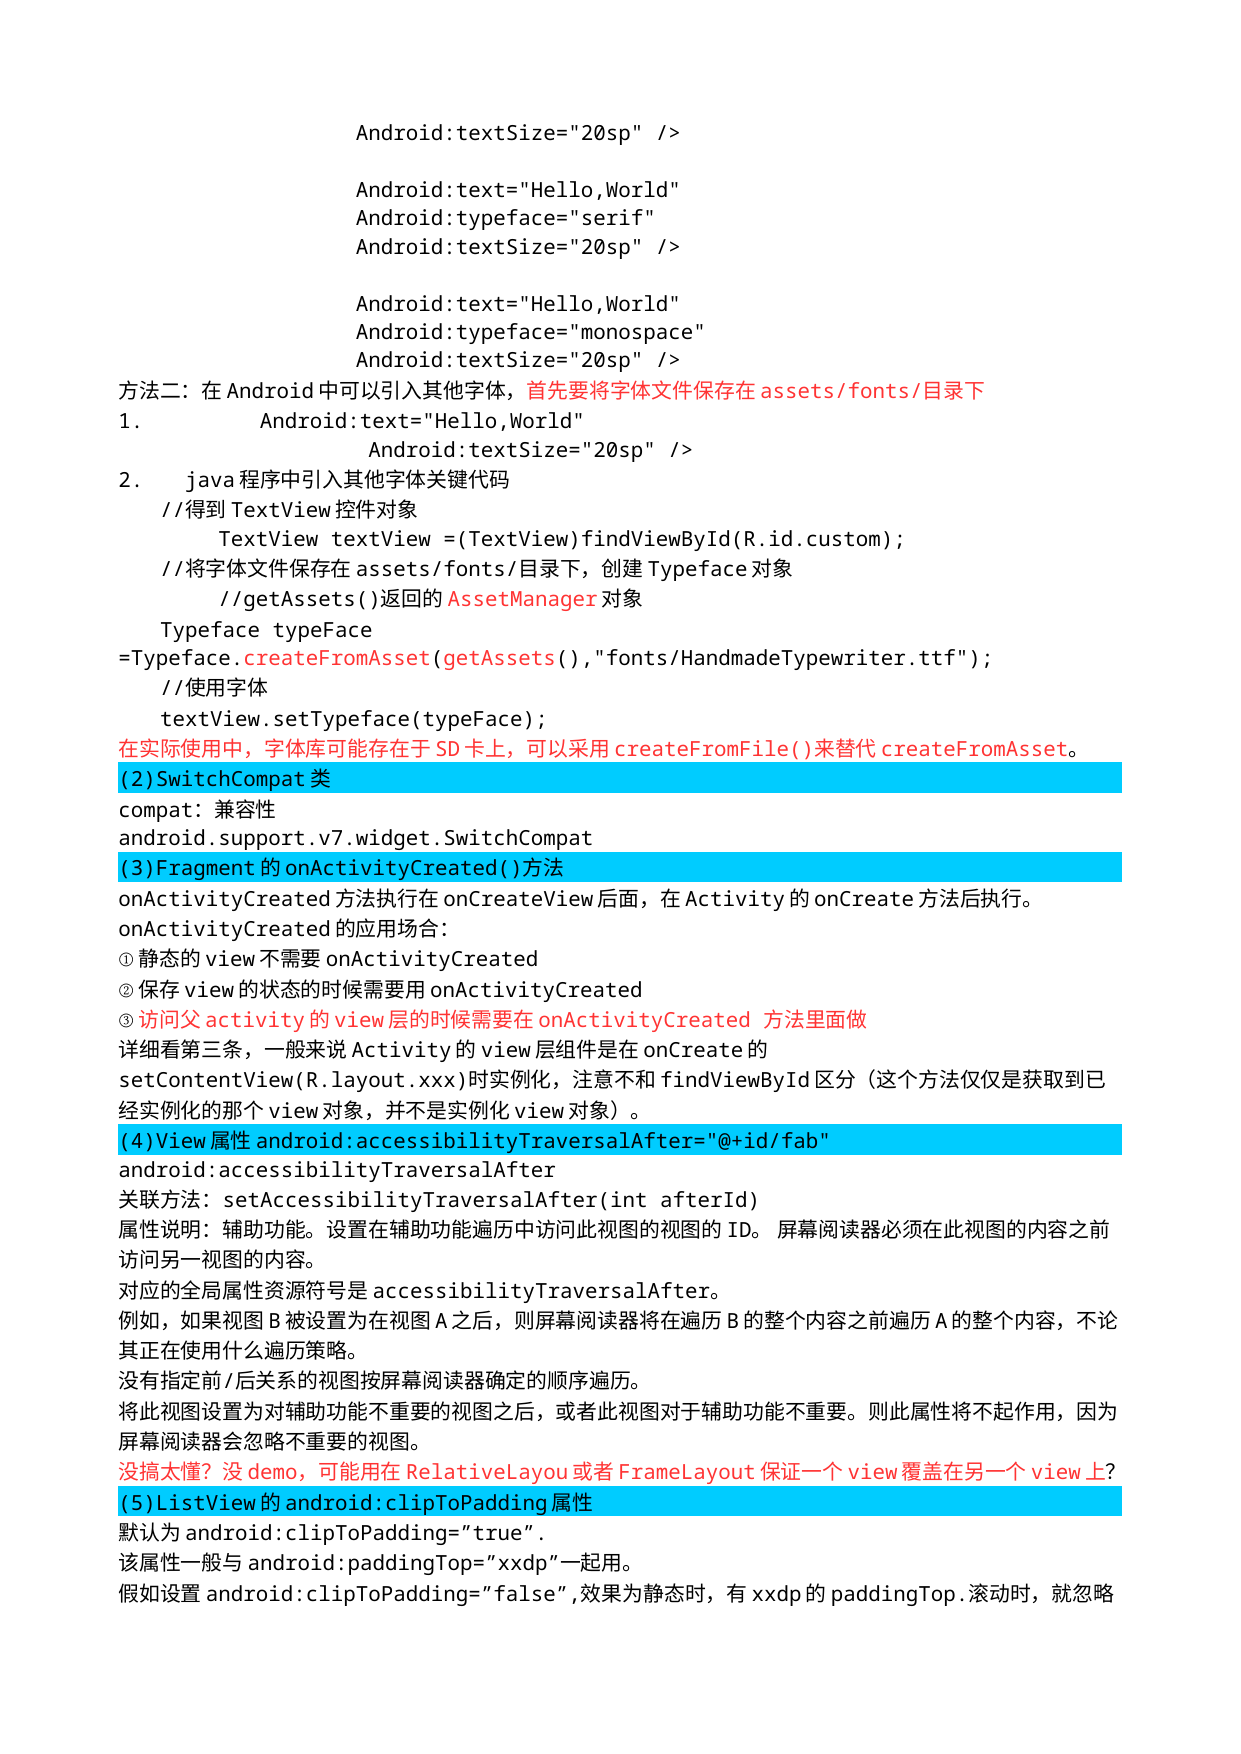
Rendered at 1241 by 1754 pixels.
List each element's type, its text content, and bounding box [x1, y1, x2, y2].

text compat：兼容性 [118, 793, 1122, 823]
text 将此视图设置为对辅助功能不重要的视图之后，或者此视图对于辅助功能不重要。则此属性将不起作用，因为屏幕阅读器会忽略不重要的视图。 [118, 1395, 1122, 1456]
text 该属性一般与android:paddingTop=”xxdp”一起用。 [118, 1546, 1122, 1577]
text Typeface typeFace =Typeface.createFromAsset(getAssets(),"fonts/HandmadeTypewriter.ttf"); [118, 613, 1122, 672]
text (3)Fragment的onActivityCreated()方法 [118, 852, 1122, 882]
text Android:textSize="20sp" /> [118, 118, 1122, 147]
text onActivityCreated方法执行在onCreateView后面，在Activity的onCreate方法后执行。 [118, 882, 1122, 912]
text android.support.v7.widget.SwitchCompat [118, 823, 1122, 852]
text 2. java程序中引入其他字体关键代码 [118, 463, 1122, 493]
text Android:typeface="serif" [118, 203, 1122, 232]
text Android:textSize="20sp" /> [118, 435, 1122, 463]
text 方法二：在Android中可以引入其他字体，首先要将字体文件保存在assets/fonts/目录下 [118, 374, 1122, 404]
text //使用字体 [118, 672, 1122, 702]
text 没搞太懂？没demo，可能用在RelativeLayou或者FrameLayout保证一个view覆盖在另一个view上？ [118, 1456, 1122, 1486]
text //将字体文件保存在assets/fonts/目录下，创建Typeface对象 [118, 552, 1122, 582]
text Android:textSize="20sp" /> [118, 232, 1122, 260]
text //得到TextView控件对象 [118, 493, 1122, 524]
text Android:textSize="20sp" /> [118, 346, 1122, 374]
text ①静态的view不需要onActivityCreated [118, 942, 1122, 973]
text (4)View属性android:accessibilityTraversalAfter="@+id/fab" [118, 1124, 1122, 1155]
text ②保存view的状态的时候需要用onActivityCreated [118, 973, 1122, 1003]
text Android:text="Hello,World" [118, 289, 1122, 317]
text 1. Android:text="Hello,World" [118, 404, 1122, 435]
text android:accessibilityTraversalAfter [118, 1155, 1122, 1183]
text //getAssets()返回的AssetManager对象 [118, 582, 1122, 613]
text 关联方法：setAccessibilityTraversalAfter(int afterId) [118, 1183, 1122, 1213]
text 没有指定前/后关系的视图按屏幕阅读器确定的顺序遍历。 [118, 1365, 1122, 1395]
text (2)SwitchCompat类 [118, 762, 1122, 793]
text 详细看第三条，一般来说Activity的view层组件是在onCreate的setContentView(R.layout.xxx)时实例化，注意不和findViewById区分（这个方法仅仅是获取到已经实例化的那个view对象，并不是实例化view对象）。 [118, 1033, 1122, 1124]
text 对应的全局属性资源符号是accessibilityTraversalAfter。 [118, 1274, 1122, 1304]
text 例如，如果视图B被设置为在视图A之后，则屏幕阅读器将在遍历B的整个内容之前遍历A的整个内容，不论其正在使用什么遍历策略。 [118, 1304, 1122, 1365]
text 默认为android:clipToPadding=”true”. [118, 1516, 1122, 1546]
text textView.setTypeface(typeFace); [118, 702, 1122, 732]
text 在实际使用中，字体库可能存在于SD卡上，可以采用createFromFile()来替代createFromAsset。 [118, 732, 1122, 762]
text onActivityCreated的应用场合： [118, 912, 1122, 942]
text 假如设置android:clipToPadding=”false”,效果为静态时，有xxdp的paddingTop.滚动时，就忽略 [118, 1577, 1122, 1607]
text Android:typeface="monospace" [118, 317, 1122, 346]
text (5)ListView的android:clipToPadding属性 [118, 1486, 1122, 1516]
text 属性说明：辅助功能。设置在辅助功能遍历中访问此视图的视图的ID。 屏幕阅读器必须在此视图的内容之前访问另一视图的内容。 [118, 1213, 1122, 1274]
text ③访问父activity的view层的时候需要在onActivityCreated 方法里面做 [118, 1003, 1122, 1033]
text Android:text="Hello,World" [118, 175, 1122, 203]
text TextView textView =(TextView)findViewById(R.id.custom); [118, 524, 1122, 552]
